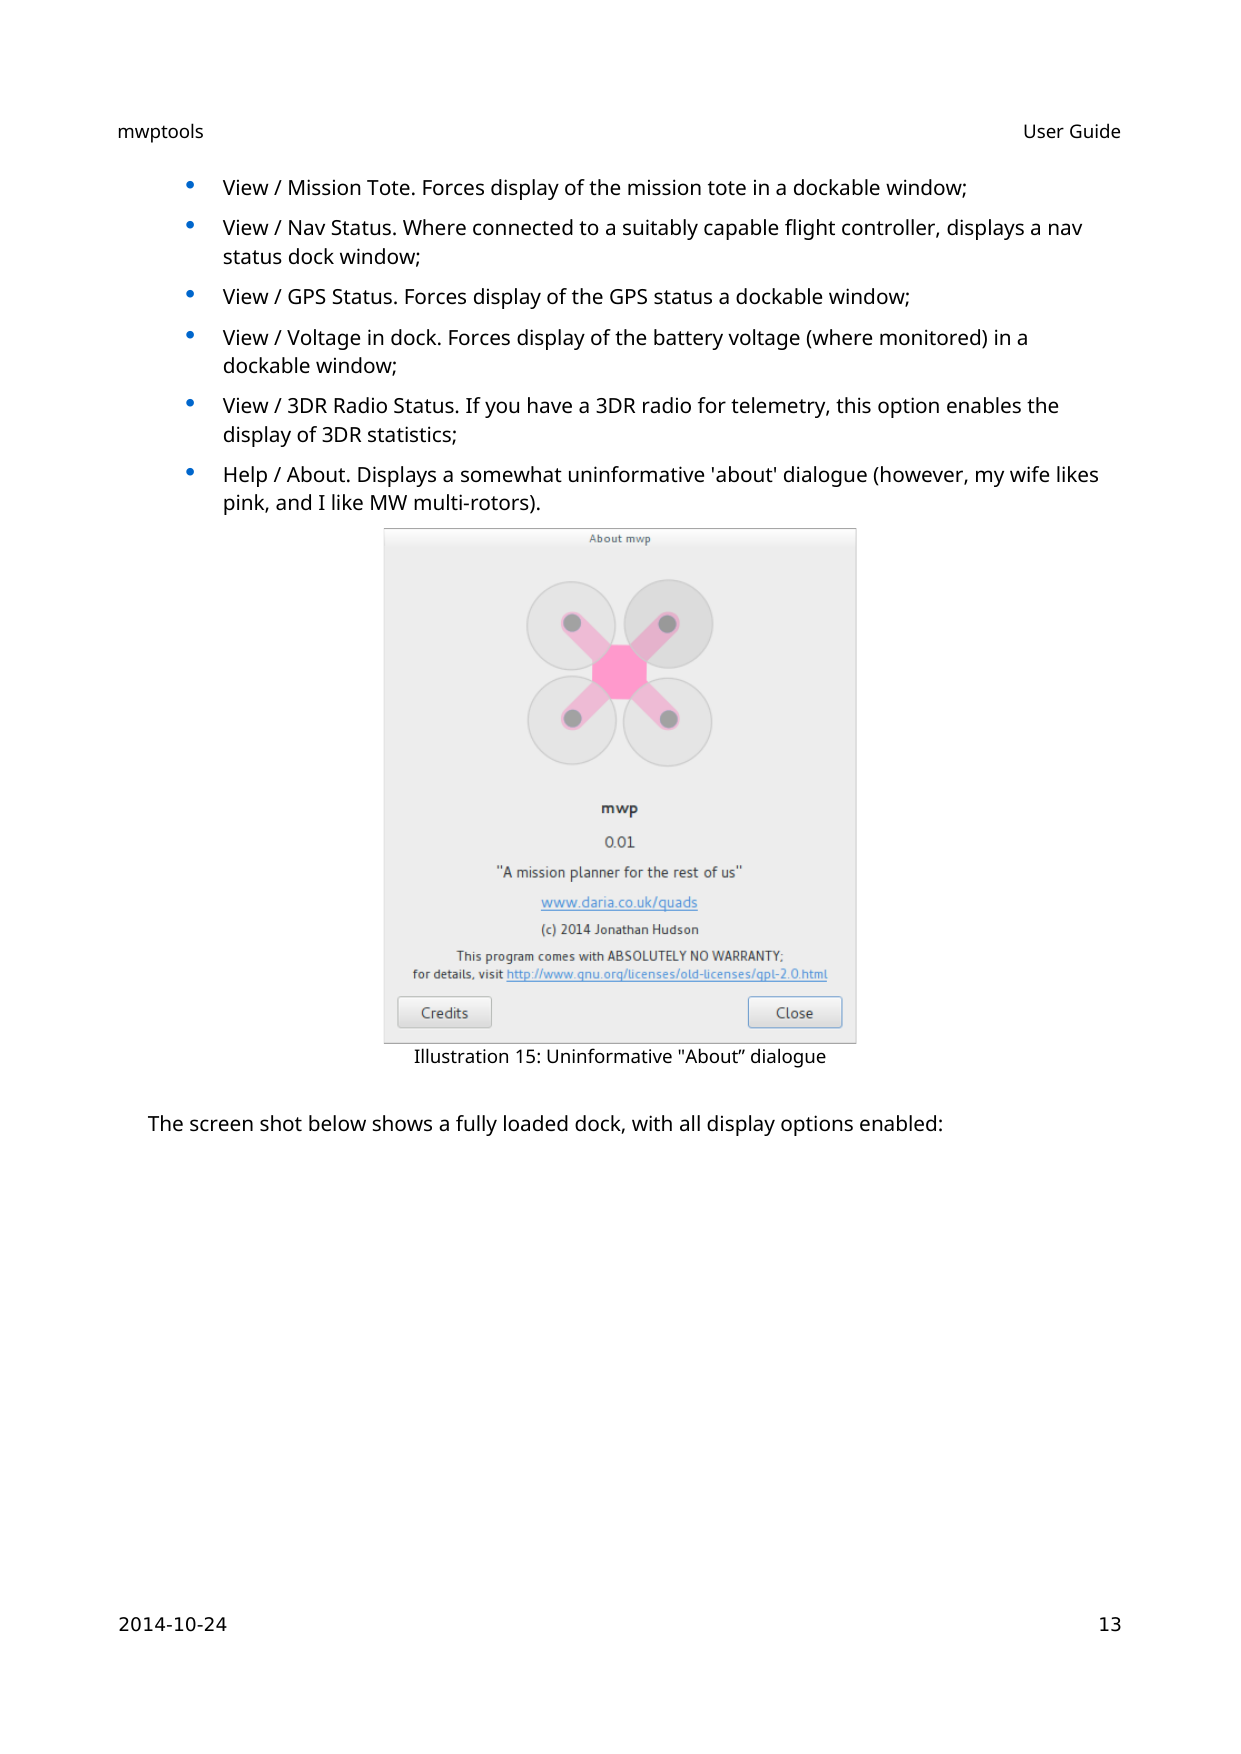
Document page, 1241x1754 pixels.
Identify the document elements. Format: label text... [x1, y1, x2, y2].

text Illustration 15: Uninformative "About” dialogue [384, 1044, 856, 1069]
list View / Nav Status. Where connected to a suitably capable flight controller, displays a nav status dock window; [185, 213, 1122, 270]
picture [383, 528, 857, 1044]
list View / Mission Tote. Forces display of the mission tote in a dockable window; [185, 173, 1122, 202]
list View / Voltage in dock. Forces display of the battery voltage (where monitored) in a dockable window; [185, 323, 1122, 379]
list View / GPS Status. Forces display of the GPS status a dockable window; [185, 282, 1122, 311]
list Help / About. Displays a somewhat uninformative 'about' dialogue (however, my wife likes pink, and I like MW multi-rotors). [185, 460, 1122, 517]
text The screen shot below shows a fully loaded dock, with all display options enabled: [148, 1109, 1122, 1138]
list View / 3DR Radio Status. If you have a 3DR radio for telemetry, this option enables the display of 3DR statistics; [185, 391, 1122, 448]
